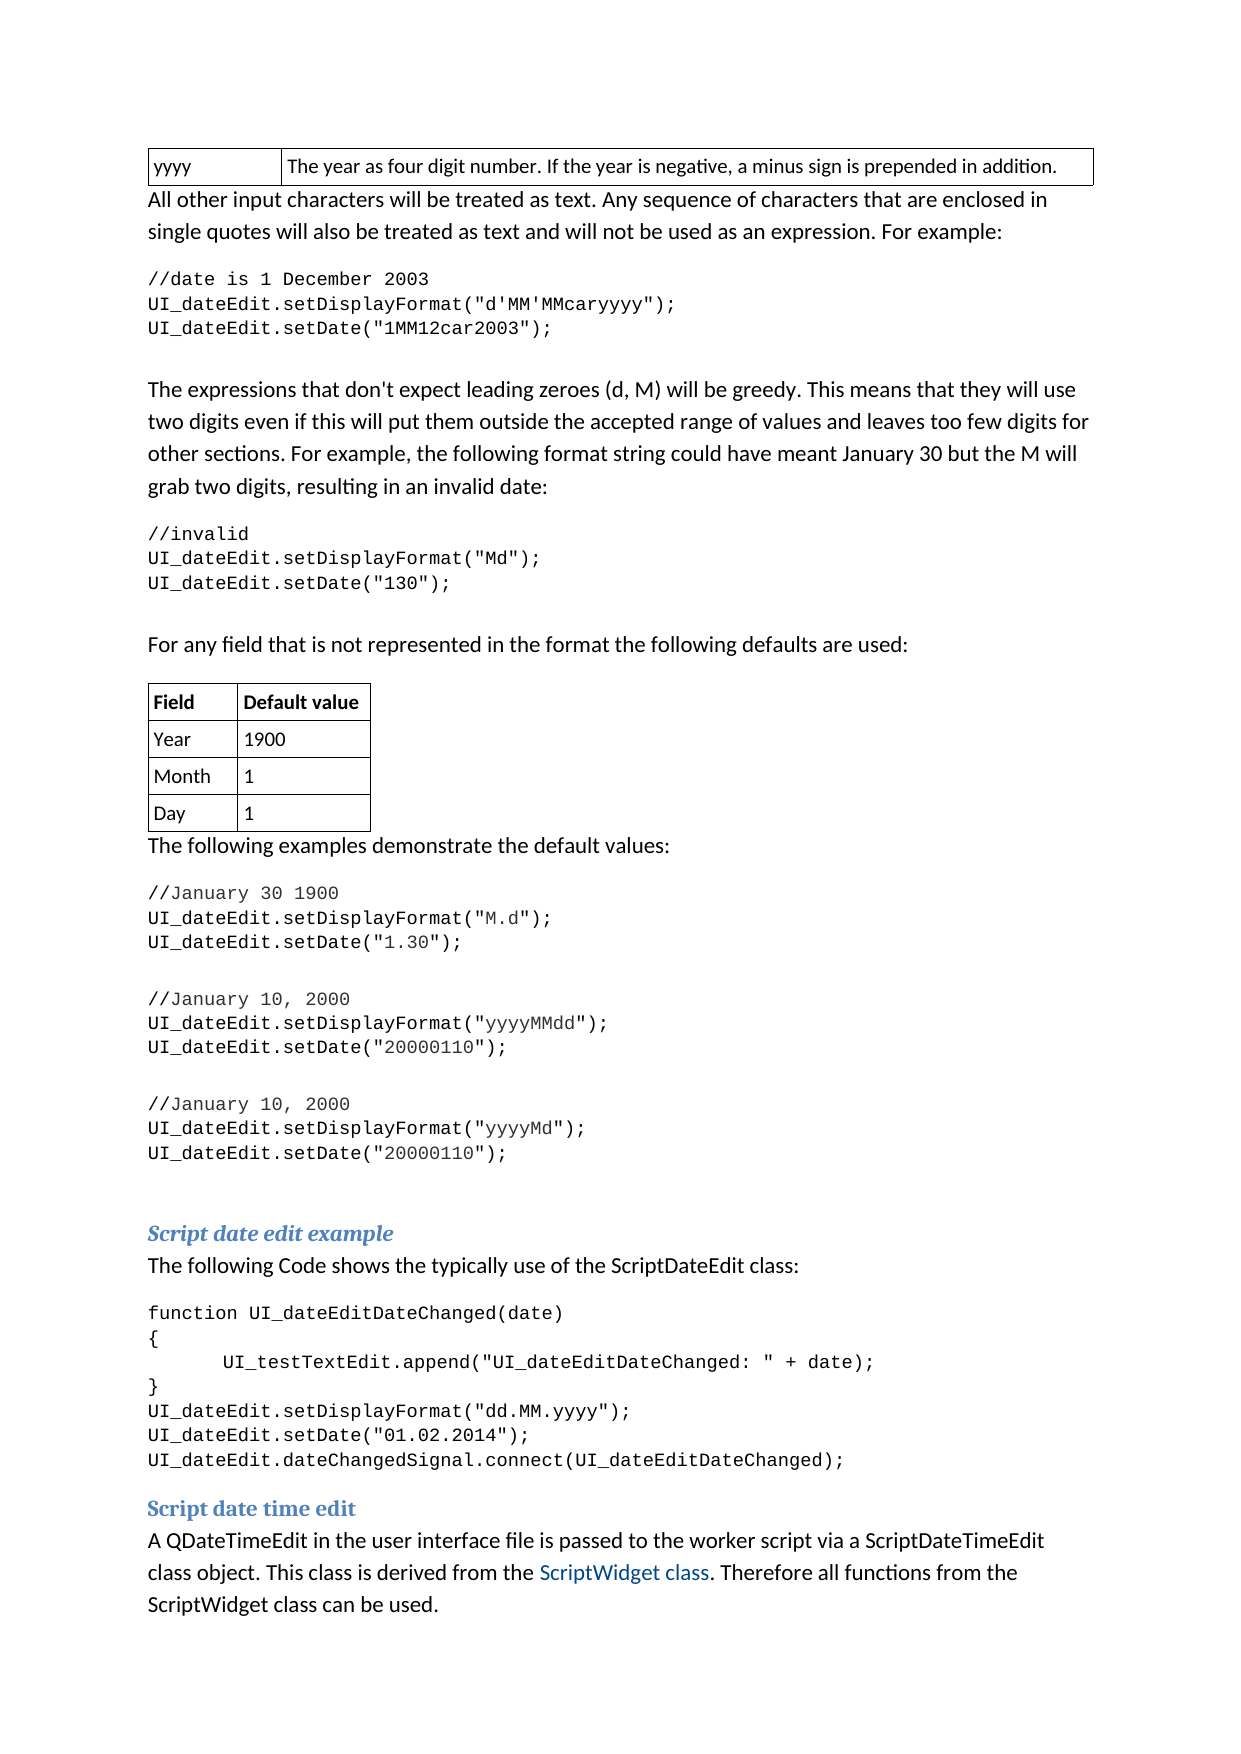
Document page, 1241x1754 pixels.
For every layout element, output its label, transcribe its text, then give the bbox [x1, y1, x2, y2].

text The expressions that don't expect leading zeroes (d, M) will be greedy. This means that they will use two digits even if this will put them outside the accepted range of values and leaves too few digits for other sections. For example, the following format string could have meant January 30 but the M will grab two digits, resulting in an invalid date: [148, 375, 1093, 500]
table_cell 1 [238, 758, 370, 794]
text function UI_dateEditDateChanged(date) [148, 1304, 1093, 1325]
table_header Field [149, 684, 237, 720]
table_header Default value [238, 684, 370, 720]
text The following Code shows the typically use of the ScriptDateEdit class: [148, 1251, 1093, 1279]
text For any field that is not represented in the format the following defaults are used: [148, 630, 1093, 658]
text UI_testTextEdit.append("UI_dateEditDateChanged: " + date); [148, 1353, 1093, 1374]
table_cell 1 [238, 795, 370, 831]
text //date is 1 December 2003 [148, 270, 1093, 291]
text } [148, 1377, 1093, 1398]
table_cell Day [149, 795, 237, 831]
text UI_dateEdit.dateChangedSignal.connect(UI_dateEditDateChanged); [148, 1450, 1093, 1472]
text A QDateTimeEdit in the user interface file is passed to the worker script via a ScriptDateTimeEdit class object. This class is derived from the ScriptWidget class. Therefore all functions from the ScriptWidget class can be used. [148, 1526, 1093, 1618]
text UI_dateEdit.setDate("20000110"); [148, 1143, 1093, 1165]
text //January 10, 2000 [148, 1095, 1093, 1116]
text All other input characters will be treated as text. Any sequence of characters that are enclosed in single quotes will also be treated as text and will not be used as an expression. For example: [148, 186, 1093, 245]
text { [148, 1328, 1093, 1350]
text The following examples demonstrate the default values: [148, 831, 1093, 859]
text UI_dateEdit.setDisplayFormat("M.d"); [148, 908, 1093, 930]
table_cell Year [149, 721, 237, 757]
table_cell 1900 [238, 721, 370, 757]
table_cell The year as four digit number. If the year is negative, a minus sign is prepended in addition. [282, 149, 1093, 184]
subtitle Script date time edit [148, 1496, 1093, 1522]
text UI_dateEdit.setDisplayFormat("yyyyMd"); [148, 1119, 1093, 1140]
text UI_dateEdit.setDate("20000110"); [148, 1038, 1093, 1059]
text UI_dateEdit.setDate("1.30"); [148, 933, 1093, 954]
table_cell Month [149, 758, 237, 794]
text //January 10, 2000 [148, 989, 1093, 1011]
text //January 30 1900 [148, 884, 1093, 905]
text UI_dateEdit.setDisplayFormat("d'MM'MMcaryyyy"); [148, 294, 1093, 316]
subtitle Script date edit example [148, 1221, 1093, 1247]
table_cell yyyy [149, 149, 281, 184]
text UI_dateEdit.setDisplayFormat("yyyyMMdd"); [148, 1014, 1093, 1035]
text UI_dateEdit.setDate("130"); [148, 573, 1093, 595]
text UI_dateEdit.setDate("01.02.2014"); [148, 1426, 1093, 1447]
text UI_dateEdit.setDisplayFormat("dd.MM.yyyy"); [148, 1402, 1093, 1423]
text UI_dateEdit.setDisplayFormat("Md"); [148, 549, 1093, 570]
text UI_dateEdit.setDate("1MM12car2003"); [148, 319, 1093, 340]
text //invalid [148, 525, 1093, 546]
